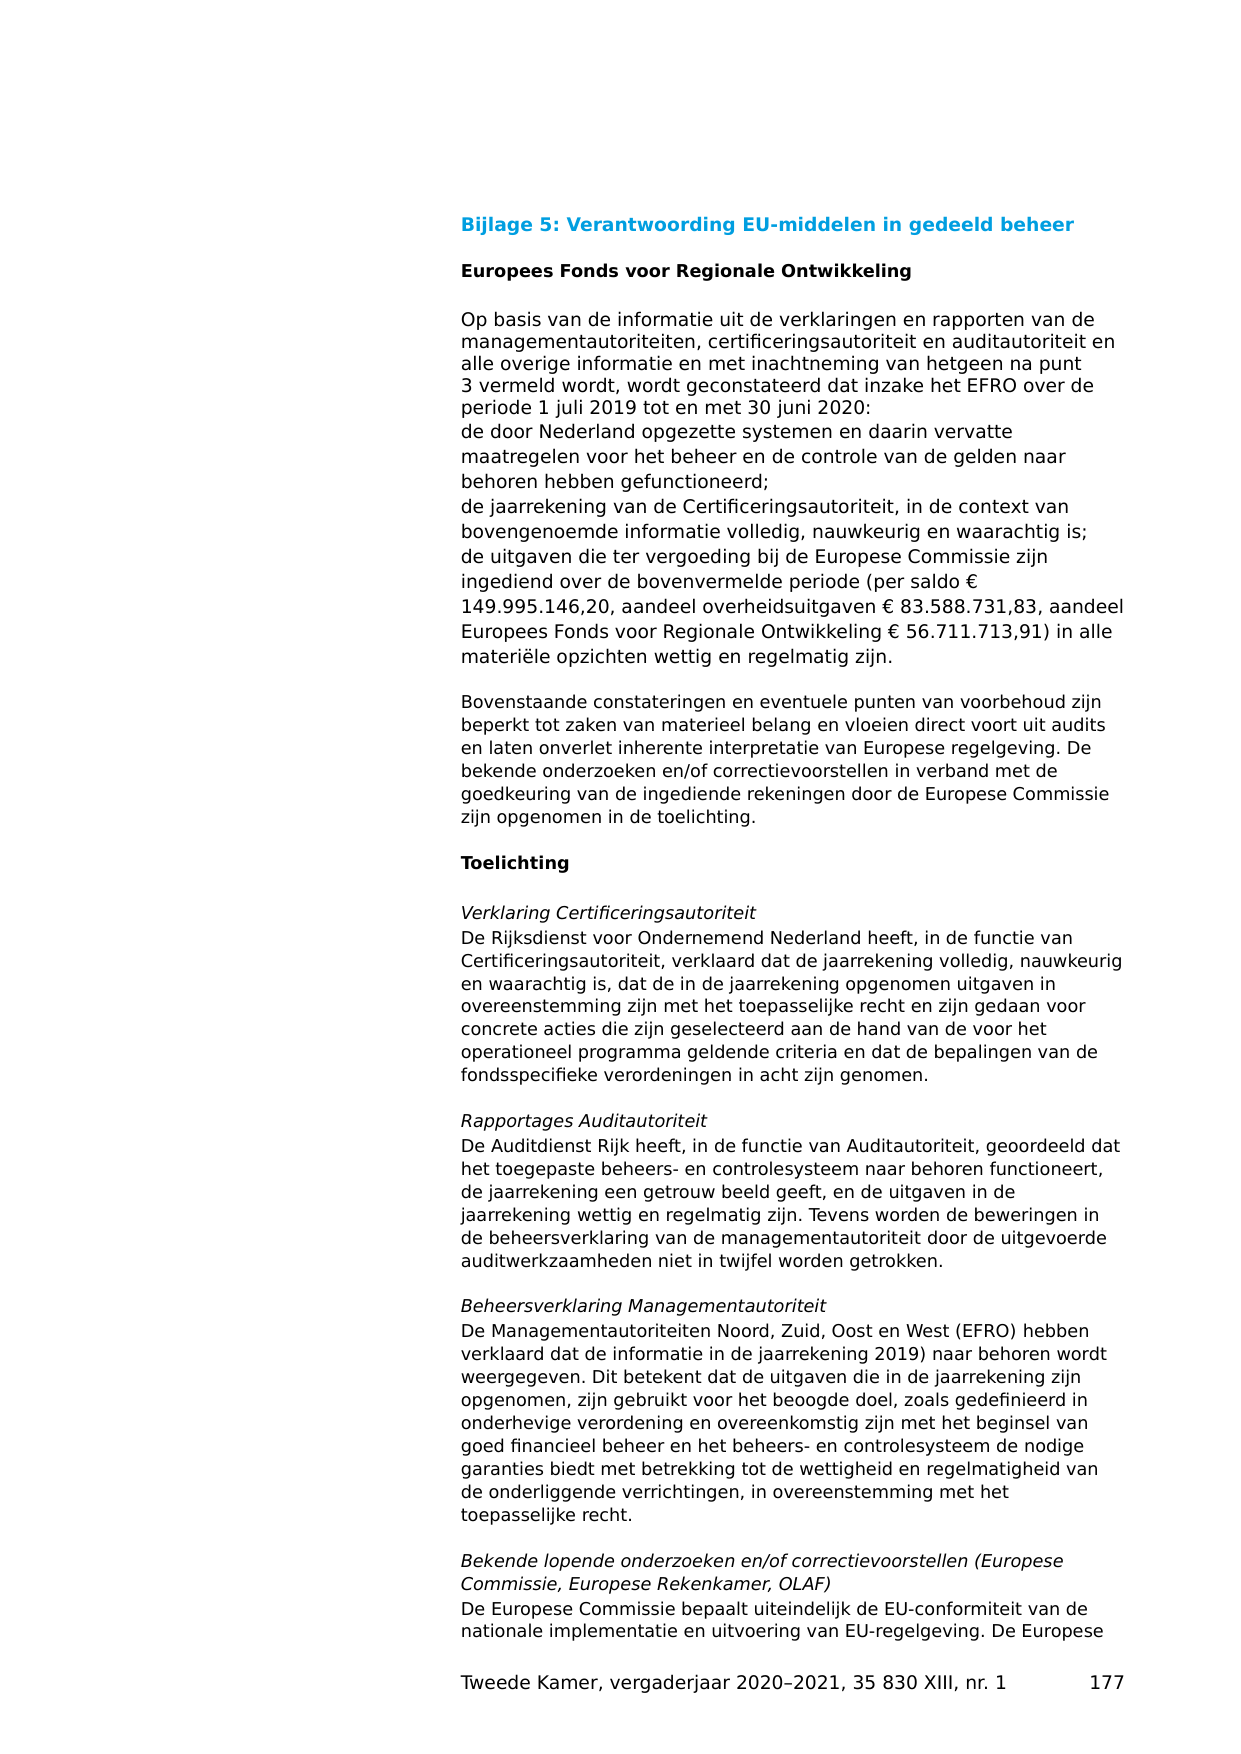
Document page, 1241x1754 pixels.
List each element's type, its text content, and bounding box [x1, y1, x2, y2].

list de door Nederland opgezette systemen en daarin vervatte maatregelen voor het beheer en de controle van de gelden naar behoren hebben gefunctioneerd; [461, 418, 1125, 493]
text De Managementautoriteiten Noord, Zuid, Oost en West (EFRO) hebben verklaard dat de informatie in de jaarrekening 2019) naar behoren wordt weergegeven. Dit betekent dat de uitgaven die in de jaarrekening zijn opgenomen, zijn gebruikt voor het beoogde doel, zoals gedefinieerd in onderhevige verordening en overeenkomstig zijn met het beginsel van goed financieel beheer en het beheers- en controlesysteem de nodige garanties biedt met betrekking tot de wettigheid en regelmatigheid van de onderliggende verrichtingen, in overeenstemming met het toepasselijke recht. [461, 1319, 1125, 1526]
text De Europese Commissie bepaalt uiteindelijk de EU-conformiteit van de nationale implementatie en uitvoering van EU-regelgeving. De Europese [461, 1597, 1125, 1642]
text De Auditdienst Rijk heeft, in de functie van Auditautoriteit, geoordeeld dat het toegepaste beheers- en controlesysteem naar behoren functioneert, de jaarrekening een getrouw beeld geeft, en de uitgaven in de jaarrekening wettig en regelmatig zijn. Tevens worden de beweringen in de beheersverklaring van de managementautoriteit door de uitgevoerde auditwerkzaamheden niet in twijfel worden getrokken. [461, 1134, 1125, 1272]
text de jaarrekening van de Certificeringsautoriteit, in de context van bovengenoemde informatie volledig, nauwkeurig en waarachtig is; [461, 493, 1125, 543]
text Verklaring Certificeringsautoriteit [461, 901, 1125, 924]
text Bovenstaande constateringen en eventuele punten van voorbehoud zijn beperkt tot zaken van materieel belang en vloeien direct voort uit audits en laten onverlet inherente interpretatie van Europese regelgeving. De bekende onderzoeken en/of correctievoorstellen in verband met de goedkeuring van de ingediende rekeningen door de Europese Commissie zijn opgenomen in de toelichting. [461, 690, 1125, 828]
text Beheersverklaring Managementautoriteit [461, 1294, 1125, 1317]
text Europees Fonds voor Regionale Ontwikkeling [461, 259, 1125, 282]
text Bekende lopende onderzoeken en/of correctievoorstellen (Europese Commissie, Europese Rekenkamer, OLAF) [461, 1549, 1125, 1594]
text Rapportages Auditautoriteit [461, 1109, 1125, 1132]
text De Rijksdienst voor Ondernemend Nederland heeft, in de functie van Certificeringsautoriteit, verklaard dat de jaarrekening volledig, nauwkeurig en waarachtig is, dat de in de jaarrekening opgenomen uitgaven in overeenstemming zijn met het toepasselijke recht en zijn gedaan voor concrete acties die zijn geselecteerd aan de hand van de voor het operationeel programma geldende criteria en dat de bepalingen van de fondsspecifieke verordeningen in acht zijn genomen. [461, 926, 1125, 1086]
text de uitgaven die ter vergoeding bij de Europese Commissie zijn ingediend over de bovenvermelde periode (per saldo € 149.995.146,20, aandeel overheidsuitgaven € 83.588.731,83, aandeel Europees Fonds voor Regionale Ontwikkeling € 56.711.713,91) in alle materiële opzichten wettig en regelmatig zijn. [461, 543, 1125, 668]
title Bijlage 5: Verantwoording EU-middelen in gedeeld beheer [461, 213, 1125, 236]
text Toelichting [461, 851, 1125, 874]
text Op basis van de informatie uit de verklaringen en rapporten van de managementautoriteiten, certificeringsautoriteit en auditautoriteit en alle overige informatie en met inachtneming van hetgeen na punt 3 vermeld wordt, wordt geconstateerd dat inzake het EFRO over de periode 1 juli 2019 tot en met 30 juni 2020: [461, 309, 1125, 418]
